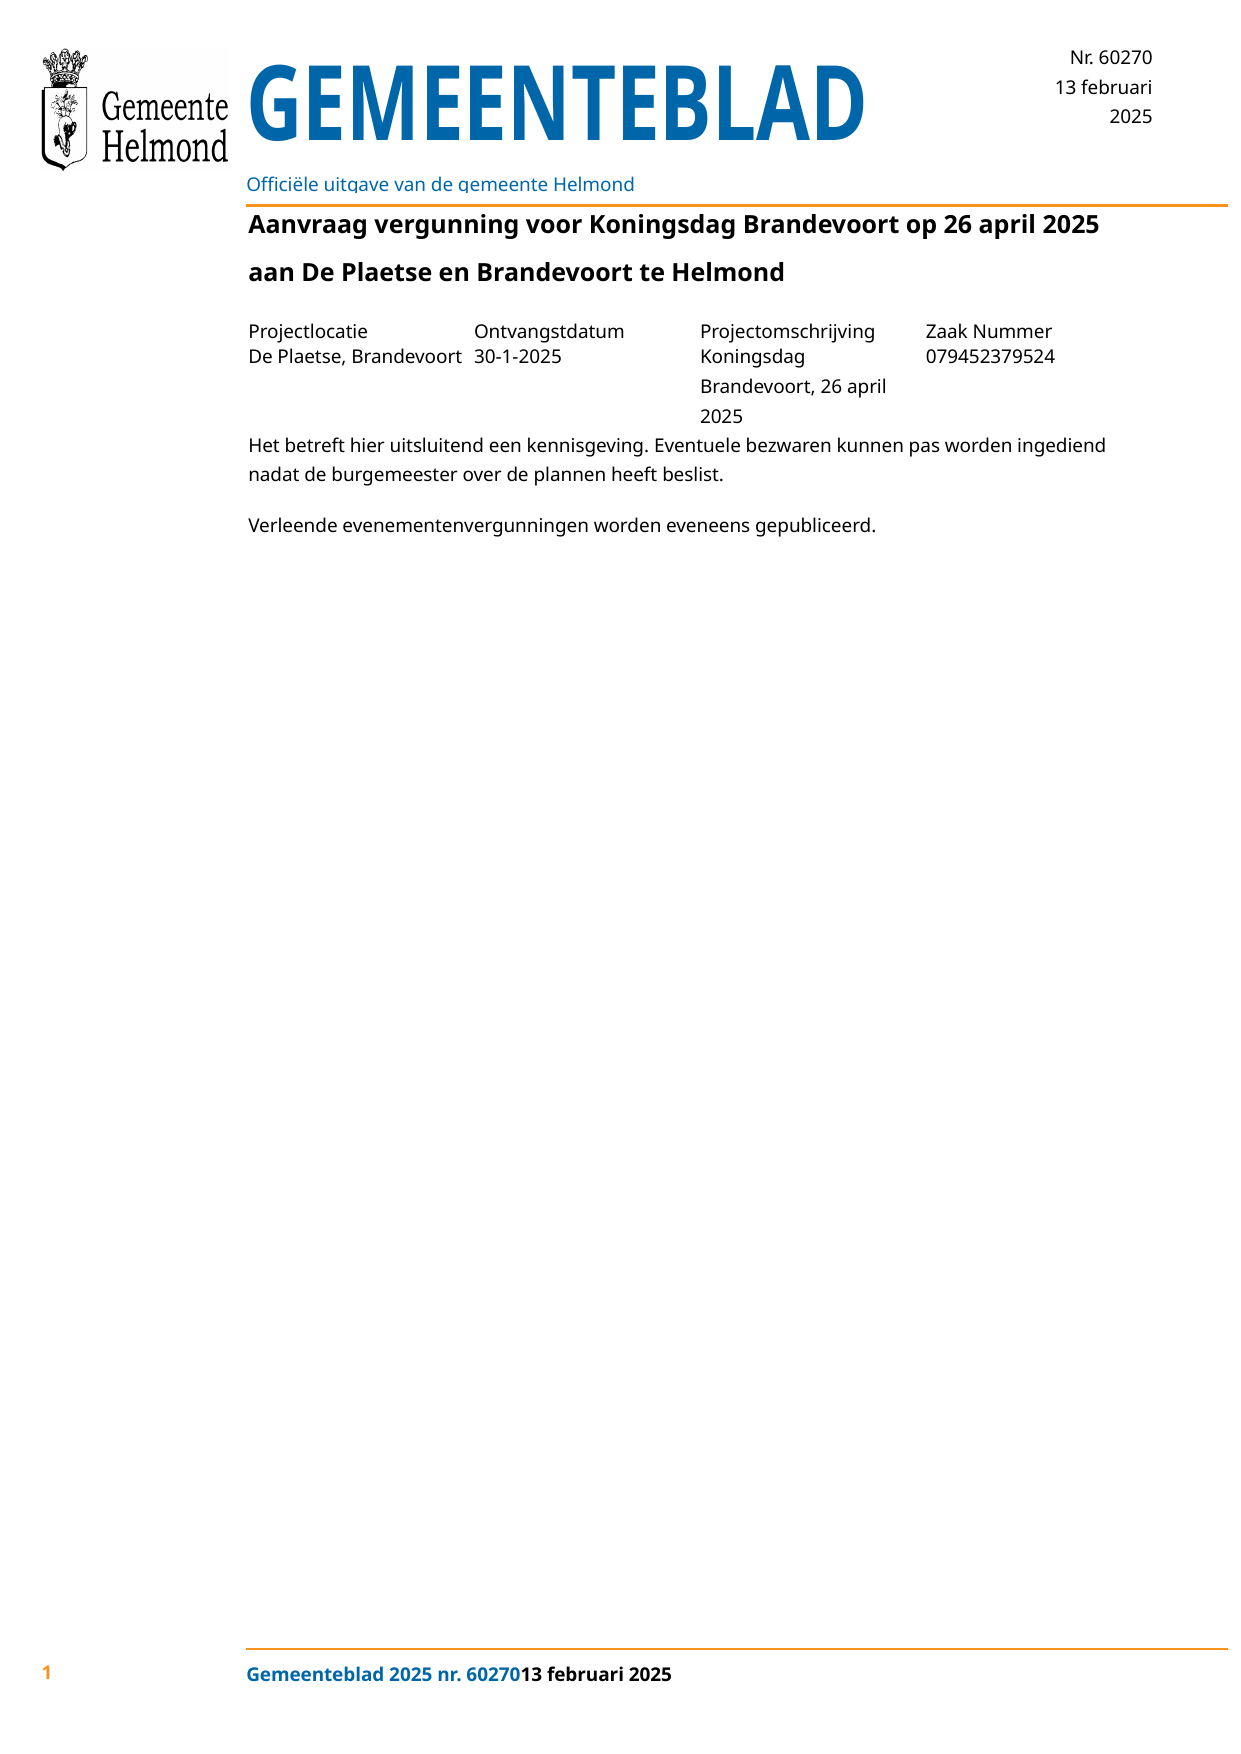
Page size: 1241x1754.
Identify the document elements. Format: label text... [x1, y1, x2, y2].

table_header Zaak Nummer [926, 318, 1152, 344]
table_header Projectomschrijving [700, 318, 926, 344]
text Aanvraag vergunning voor Koningsdag Brandevoort op 26 april 2025 aan De Plaetse en Brandevoort te Helmond [248, 207, 1152, 288]
table_cell 079452379524 [926, 344, 1152, 429]
table_cell Koningsdag Brandevoort, 26 april 2025 [700, 344, 926, 429]
table_header Projectlocatie [248, 318, 474, 344]
table_header Ontvangstdatum [474, 318, 700, 344]
table_cell De Plaetse, Brandevoort [248, 344, 474, 429]
picture [41, 47, 231, 172]
table_cell 30-1-2025 [474, 344, 700, 429]
text Verleende evenementenvergunningen worden eveneens gepubliceerd. [248, 512, 1152, 538]
text Het betreft hier uitsluitend een kennisgeving. Eventuele bezwaren kunnen pas worden ingediend nadat de burgemeester over de plannen heeft beslist. [248, 432, 1152, 487]
